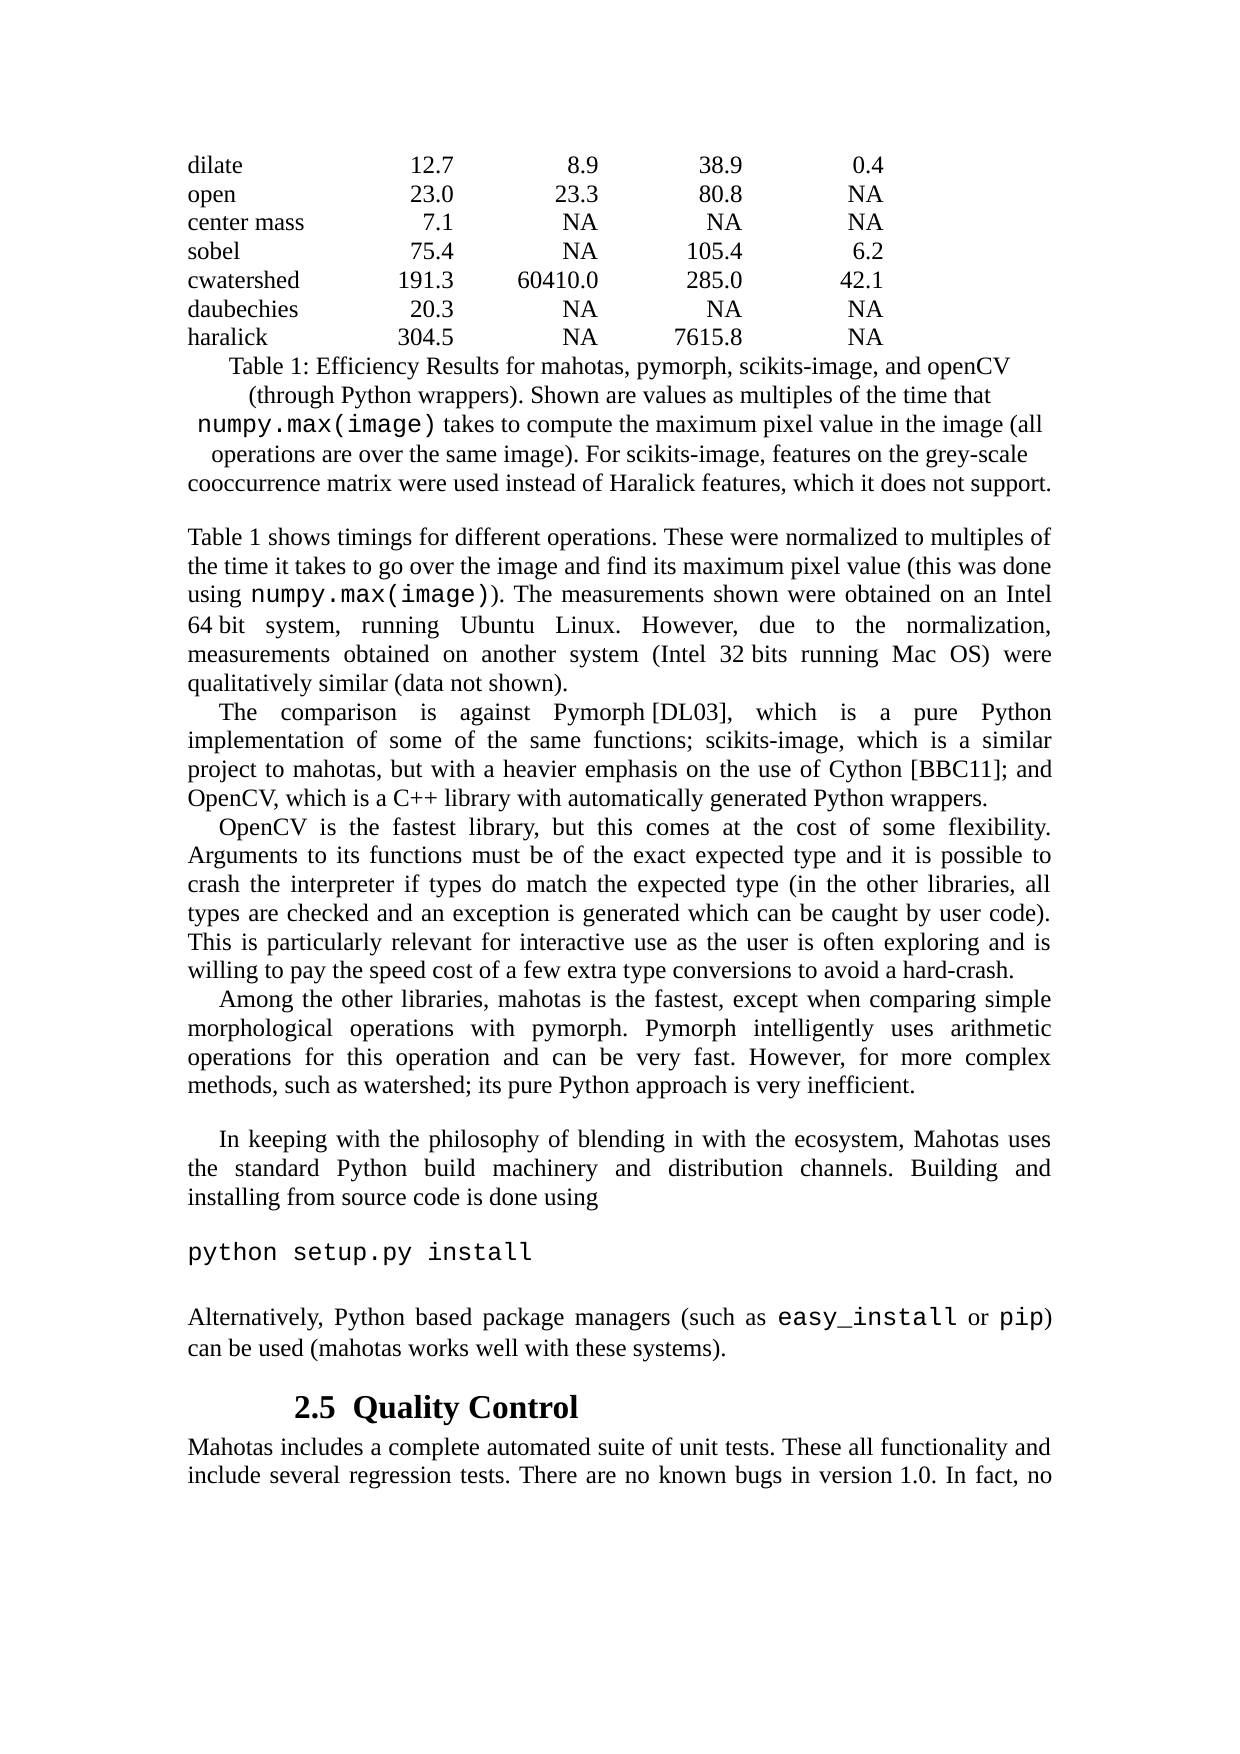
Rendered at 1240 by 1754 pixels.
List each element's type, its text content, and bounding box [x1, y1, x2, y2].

table_cell NA [465, 236, 609, 265]
table_cell 23.3 [465, 179, 609, 207]
text Alternatively, Python based package managers (such as easy_install or pip) can be used (mahotas works well with these systems). [187, 1302, 1052, 1362]
table_cell sobel [176, 236, 344, 265]
text Table 1 shows timings for different operations. These were normalized to multiples of the time it takes to go over the image and find its maximum pixel value (this was done using numpy.max(image)). The measurements shown were obtained on an Intel 64 bit system, running Ubuntu Linux. However, due to the normalization, measurements obtained on another system (Intel 32 bits running Mac OS) were qualitatively similar (data not shown). [187, 522, 1052, 697]
table_cell 38.9 [609, 150, 753, 179]
subtitle 2.5 Quality Control [294, 1387, 1052, 1425]
text python setup.py install [187, 1239, 1052, 1267]
table_cell 60410.0 [465, 265, 609, 294]
table_cell 7.1 [344, 208, 465, 236]
table_cell cwatershed [176, 265, 344, 294]
table_cell 105.4 [609, 236, 753, 265]
table_cell 20.3 [344, 294, 465, 322]
table_cell NA [609, 294, 753, 322]
table_cell 23.0 [344, 179, 465, 207]
table_cell 8.9 [465, 150, 609, 179]
text The comparison is against Pymorph [DL03], which is a pure Python implementation of some of the same functions; scikits-image, which is a similar project to mahotas, but with a heavier emphasis on the use of Cython [BBC11]; and OpenCV, which is a C++ library with automatically generated Python wrappers. [187, 697, 1052, 812]
table_cell 12.7 [344, 150, 465, 179]
text Mahotas includes a complete automated suite of unit tests. These all functionality and include several regression tests. There are no known bugs in version 1.0. In fact, no [187, 1432, 1052, 1489]
table_cell NA [754, 294, 895, 322]
table_cell haralick [176, 323, 344, 351]
table_cell center mass [176, 208, 344, 236]
table_cell NA [754, 208, 895, 236]
table_cell NA [609, 208, 753, 236]
text Among the other libraries, mahotas is the fastest, except when comparing simple morphological operations with pymorph. Pymorph intelligently uses arithmetic operations for this operation and can be very fast. However, for more complex methods, such as watershed; its pure Python approach is very inefficient. [187, 984, 1052, 1099]
text OpenCV is the fastest library, but this comes at the cost of some flexibility. Arguments to its functions must be of the exact expected type and it is possible to crash the interpreter if types do match the expected type (in the other libraries, all types are checked and an exception is generated which can be caught by user code). This is particularly relevant for interactive use as the user is often exploring and is willing to pay the speed cost of a few extra type conversions to avoid a hard-crash. [187, 812, 1052, 984]
table_cell 75.4 [344, 236, 465, 265]
table_cell NA [754, 323, 895, 351]
table_cell 0.4 [754, 150, 895, 179]
table_cell dilate [176, 150, 344, 179]
table_cell 6.2 [754, 236, 895, 265]
table_cell 191.3 [344, 265, 465, 294]
table_cell 42.1 [754, 265, 895, 294]
table_cell open [176, 179, 344, 207]
table_cell NA [465, 294, 609, 322]
table_cell NA [465, 323, 609, 351]
table_cell NA [465, 208, 609, 236]
text In keeping with the philosophy of blending in with the ecosystem, Mahotas uses the standard Python build machinery and distribution channels. Building and installing from source code is done using [187, 1124, 1052, 1210]
table_cell 7615.8 [609, 323, 753, 351]
table_cell 80.8 [609, 179, 753, 207]
table_cell NA [754, 179, 895, 207]
table_cell 285.0 [609, 265, 753, 294]
text Table 1: Efficiency Results for mahotas, pymorph, scikits-image, and openCV (through Python wrappers). Shown are values as multiples of the time that numpy.max(image) takes to compute the maximum pixel value in the image (all operations are over the same image). For scikits-image, features on the grey-scale cooccurrence matrix were used instead of Haralick features, which it does not support. [187, 351, 1052, 497]
table_cell daubechies [176, 294, 344, 322]
table_cell 304.5 [344, 323, 465, 351]
